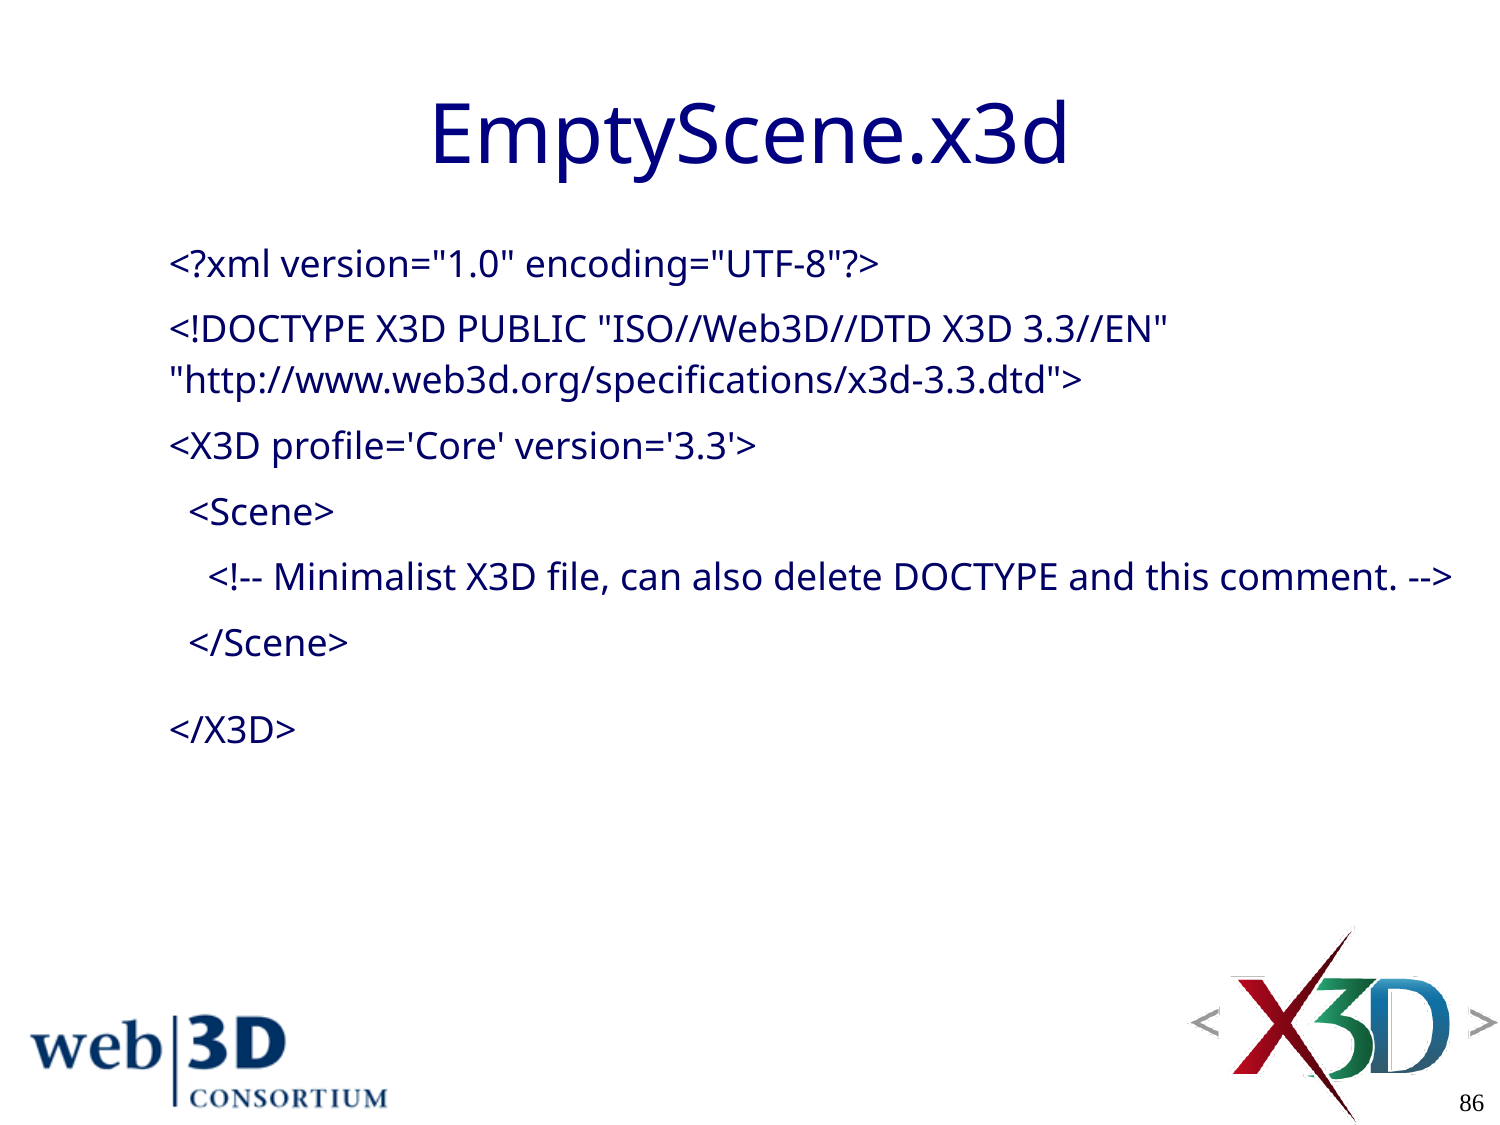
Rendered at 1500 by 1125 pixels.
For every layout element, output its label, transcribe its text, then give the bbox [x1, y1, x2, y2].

title EmptyScene.x3d [112, 37, 1388, 225]
picture [1187, 926, 1500, 1125]
picture [12, 998, 413, 1118]
list <?xml version="1.0" encoding="UTF-8"?> <!DOCTYPE X3D PUBLIC "ISO//Web3D//DTD X3D 3.3//EN" "http://www.web3d.org/specifications/x3d-3.3.dtd"> <X3D profile='Core' version='3.3'> <Scene> <!-- Minimalist X3D file, can also delete DOCTYPE and this comment. --> </Scene> </X3D> [112, 237, 1463, 1000]
